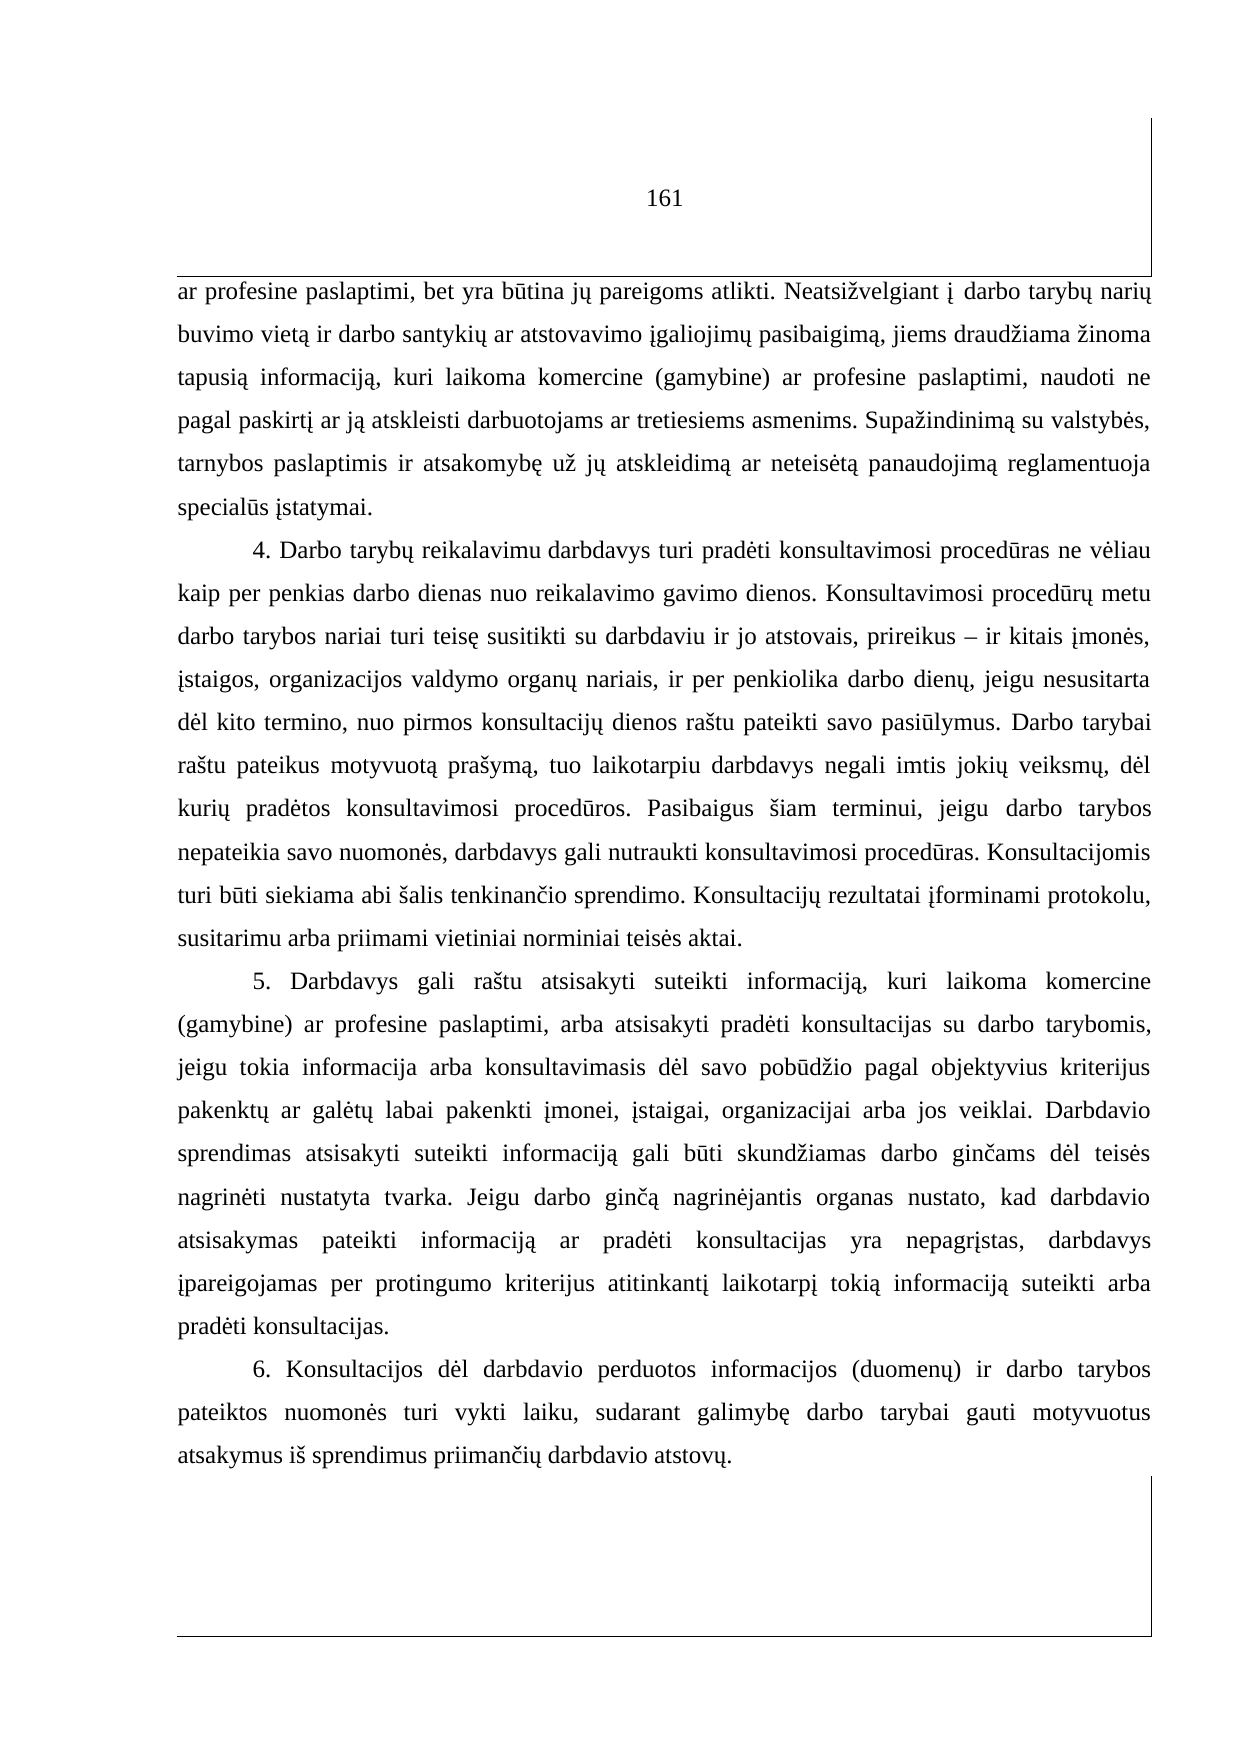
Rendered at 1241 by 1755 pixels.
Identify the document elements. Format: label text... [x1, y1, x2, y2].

text ar profesine paslaptimi, bet yra būtina jų pareigoms atlikti. Neatsižvelgiant į darbo tarybų narių buvimo vietą ir darbo santykių ar atstovavimo įgaliojimų pasibaigimą, jiems draudžiama žinoma tapusią informaciją, kuri laikoma komercine (gamybine) ar profesine paslaptimi, naudoti ne pagal paskirtį ar ją atskleisti darbuotojams ar tretiesiems asmenims. Supažindinimą su valstybės, tarnybos paslaptimis ir atsakomybę už jų atskleidimą ar neteisėtą panaudojimą reglamentuoja specialūs įstatymai. [177, 276, 1152, 520]
text 4. Darbo tarybų reikalavimu darbdavys turi pradėti konsultavimosi procedūras ne vėliau kaip per penkias darbo dienas nuo reikalavimo gavimo dienos. Konsultavimosi procedūrų metu darbo tarybos nariai turi teisę susitikti su darbdaviu ir jo atstovais, prireikus – ir kitais įmonės, įstaigos, organizacijos valdymo organų nariais, ir per penkiolika darbo dienų, jeigu nesusitarta dėl kito termino, nuo pirmos konsultacijų dienos raštu pateikti savo pasiūlymus. Darbo tarybai raštu pateikus motyvuotą prašymą, tuo laikotarpiu darbdavys negali imtis jokių veiksmų, dėl kurių pradėtos konsultavimosi procedūros. Pasibaigus šiam terminui, jeigu darbo tarybos nepateikia savo nuomonės, darbdavys gali nutraukti konsultavimosi procedūras. Konsultacijomis turi būti siekiama abi šalis tenkinančio sprendimo. Konsultacijų rezultatai įforminami protokolu, susitarimu arba priimami vietiniai norminiai teisės aktai. [177, 535, 1152, 952]
text 5. Darbdavys gali raštu atsisakyti suteikti informaciją, kuri laikoma komercine (gamybine) ar profesine paslaptimi, arba atsisakyti pradėti konsultacijas su darbo tarybomis, jeigu tokia informacija arba konsultavimasis dėl savo pobūdžio pagal objektyvius kriterijus pakenktų ar galėtų labai pakenkti įmonei, įstaigai, organizacijai arba jos veiklai. Darbdavio sprendimas atsisakyti suteikti informaciją gali būti skundžiamas darbo ginčams dėl teisės nagrinėti nustatyta tvarka. Jeigu darbo ginčą nagrinėjantis organas nustato, kad darbdavio atsisakymas pateikti informaciją ar pradėti konsultacijas yra nepagrįstas, darbdavys įpareigojamas per protingumo kriterijus atitinkantį laikotarpį tokią informaciją suteikti arba pradėti konsultacijas. [177, 966, 1152, 1340]
text 6. Konsultacijos dėl darbdavio perduotos informacijos (duomenų) ir darbo tarybos pateiktos nuomonės turi vykti laiku, sudarant galimybę darbo tarybai gauti motyvuotus atsakymus iš sprendimus priimančių darbdavio atstovų. [177, 1354, 1152, 1469]
